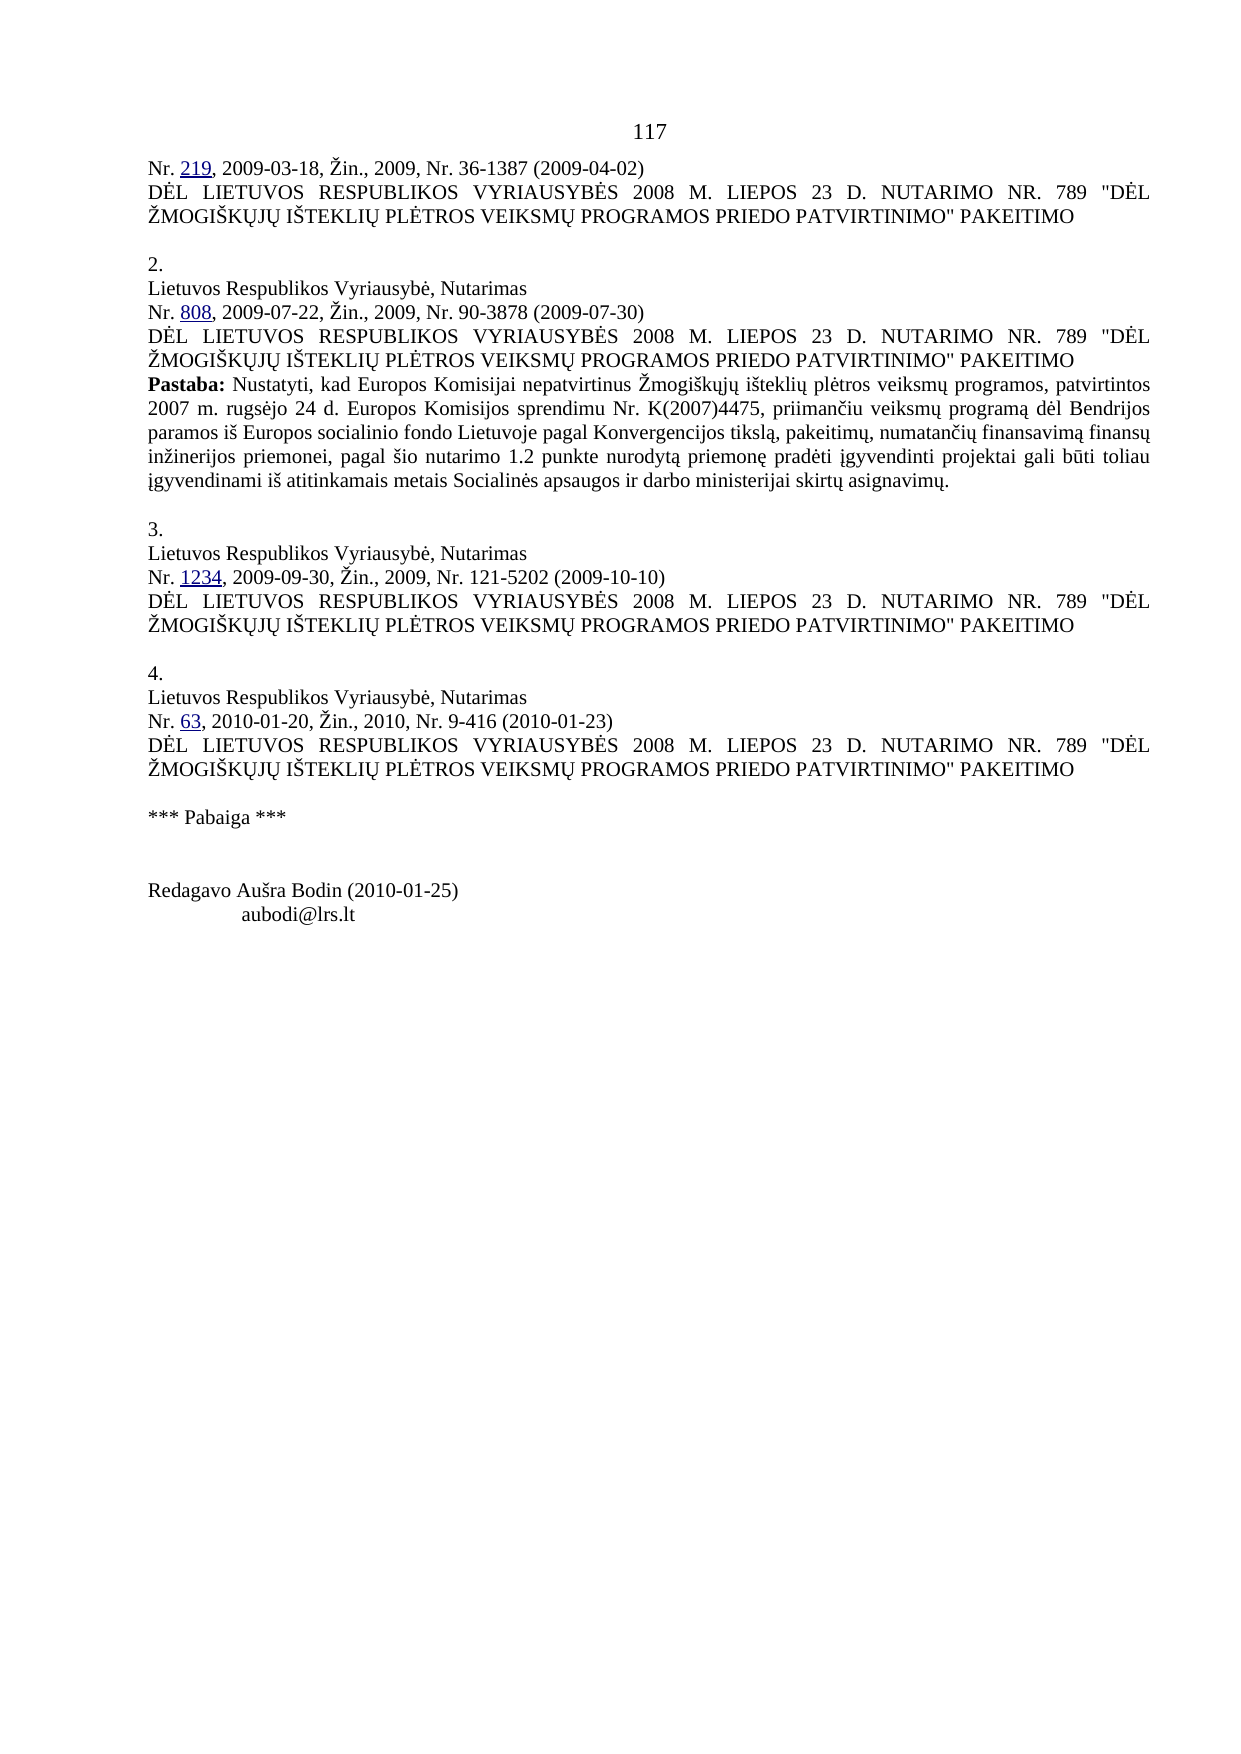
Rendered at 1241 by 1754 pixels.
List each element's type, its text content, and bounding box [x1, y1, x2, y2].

text Nr. 808, 2009-07-22, Žin., 2009, Nr. 90-3878 (2009-07-30) [148, 300, 1152, 324]
text 2. [148, 252, 1152, 276]
text DĖL LIETUVOS RESPUBLIKOS VYRIAUSYBĖS 2008 M. LIEPOS 23 D. NUTARIMO NR. 789 "DĖL ŽMOGIŠKŲJŲ IŠTEKLIŲ PLĖTROS VEIKSMŲ PROGRAMOS PRIEDO PATVIRTINIMO" PAKEITIMO [148, 589, 1152, 637]
text Nr. 63, 2010-01-20, Žin., 2010, Nr. 9-416 (2010-01-23) [148, 709, 1152, 733]
text DĖL LIETUVOS RESPUBLIKOS VYRIAUSYBĖS 2008 M. LIEPOS 23 D. NUTARIMO NR. 789 "DĖL ŽMOGIŠKŲJŲ IŠTEKLIŲ PLĖTROS VEIKSMŲ PROGRAMOS PRIEDO PATVIRTINIMO" PAKEITIMO [148, 324, 1152, 372]
text Redagavo Aušra Bodin (2010-01-25) [148, 877, 1152, 902]
text Nr. 1234, 2009-09-30, Žin., 2009, Nr. 121-5202 (2009-10-10) [148, 565, 1152, 589]
text Nr. 219, 2009-03-18, Žin., 2009, Nr. 36-1387 (2009-04-02) [148, 156, 1152, 180]
text *** Pabaiga *** [148, 805, 1152, 829]
text DĖL LIETUVOS RESPUBLIKOS VYRIAUSYBĖS 2008 M. LIEPOS 23 D. NUTARIMO NR. 789 "DĖL ŽMOGIŠKŲJŲ IŠTEKLIŲ PLĖTROS VEIKSMŲ PROGRAMOS PRIEDO PATVIRTINIMO" PAKEITIMO [148, 733, 1152, 781]
text Lietuvos Respublikos Vyriausybė, Nutarimas [148, 276, 1152, 300]
text Lietuvos Respublikos Vyriausybė, Nutarimas [148, 685, 1152, 709]
text DĖL LIETUVOS RESPUBLIKOS VYRIAUSYBĖS 2008 M. LIEPOS 23 D. NUTARIMO NR. 789 "DĖL ŽMOGIŠKŲJŲ IŠTEKLIŲ PLĖTROS VEIKSMŲ PROGRAMOS PRIEDO PATVIRTINIMO" PAKEITIMO [148, 180, 1152, 228]
text aubodi@lrs.lt [148, 902, 1152, 926]
text Pastaba: Nustatyti, kad Europos Komisijai nepatvirtinus Žmogiškųjų išteklių plėtros veiksmų programos, patvirtintos 2007 m. rugsėjo 24 d. Europos Komisijos sprendimu Nr. K(2007)4475, priimančiu veiksmų programą dėl Bendrijos paramos iš Europos socialinio fondo Lietuvoje pagal Konvergencijos tikslą, pakeitimų, numatančių finansavimą finansų inžinerijos priemonei, pagal šio nutarimo 1.2 punkte nurodytą priemonę pradėti įgyvendinti projektai gali būti toliau įgyvendinami iš atitinkamais metais Socialinės apsaugos ir darbo ministerijai skirtų asignavimų. [148, 372, 1152, 492]
text 4. [148, 661, 1152, 685]
text Lietuvos Respublikos Vyriausybė, Nutarimas [148, 541, 1152, 565]
text 3. [148, 517, 1152, 541]
